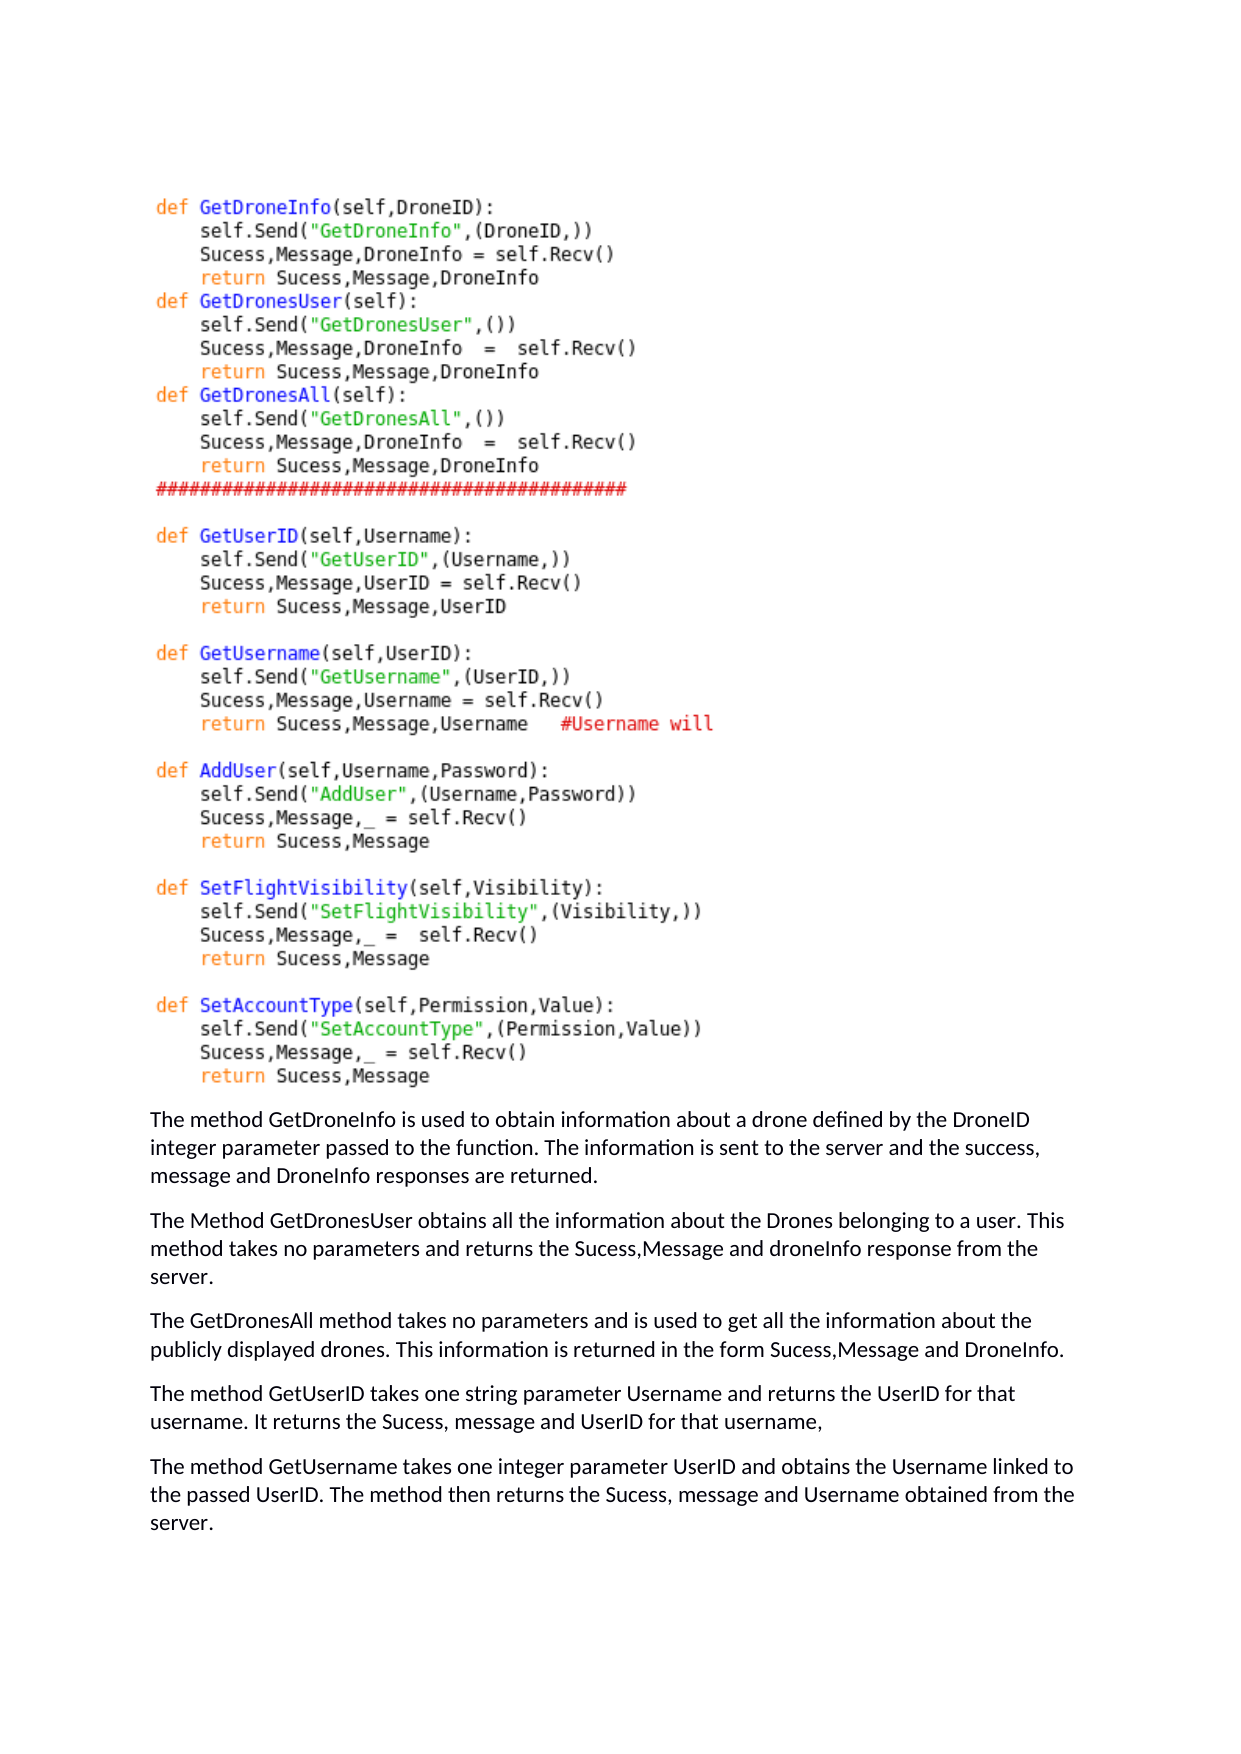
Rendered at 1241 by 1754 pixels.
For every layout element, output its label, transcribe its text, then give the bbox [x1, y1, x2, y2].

text The method GetUsername takes one integer parameter UserID and obtains the Username linked to the passed UserID. The method then returns the Sucess, message and Username obtained from the server. [150, 1452, 1090, 1536]
picture [150, 194, 722, 1089]
text The method GetUserID takes one string parameter Username and returns the UserID for that username. It returns the Sucess, message and UserID for that username, [150, 1379, 1090, 1435]
text The method GetDroneInfo is used to obtain information about a drone defined by the DroneID integer parameter passed to the function. The information is sent to the server and the success, message and DroneInfo responses are returned. [150, 1089, 1090, 1189]
text The Method GetDronesUser obtains all the information about the Drones belonging to a user. This method takes no parameters and returns the Sucess,Message and droneInfo response from the server. [150, 1206, 1090, 1290]
text The GetDronesAll method takes no parameters and is used to get all the information about the publicly displayed drones. This information is returned in the form Sucess,Message and DroneInfo. [150, 1307, 1090, 1363]
